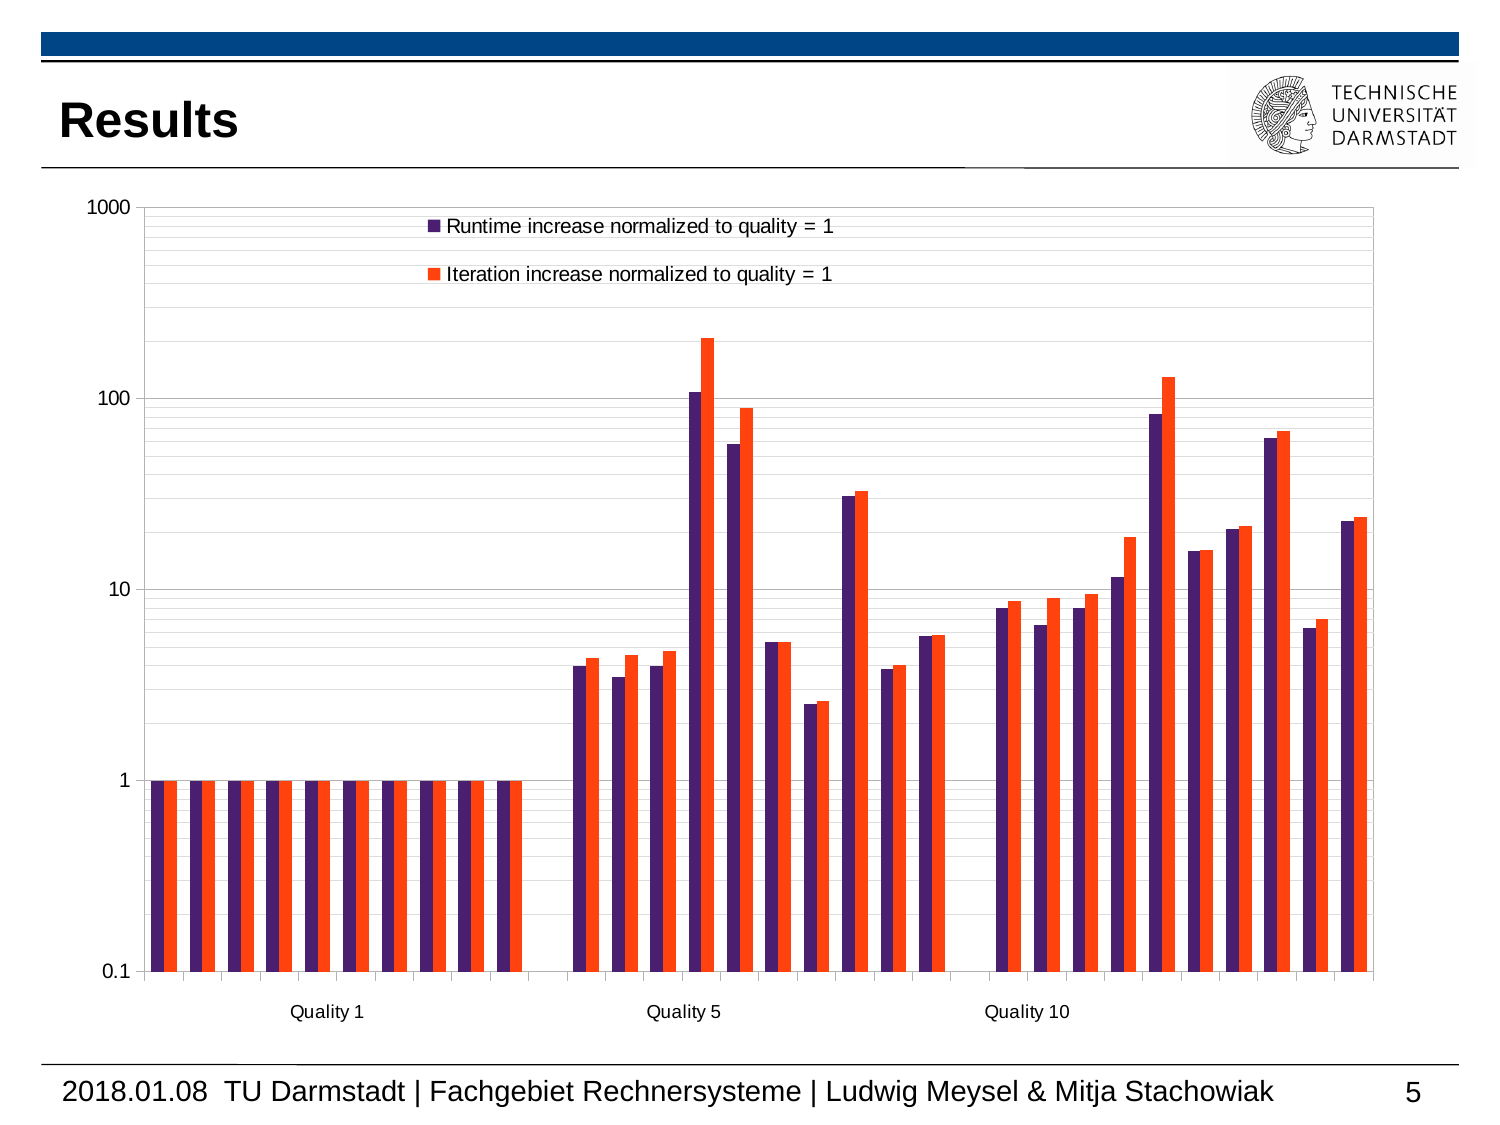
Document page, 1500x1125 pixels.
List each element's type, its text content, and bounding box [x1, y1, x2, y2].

picture [1228, 62, 1477, 168]
chart [0, 173, 1402, 1052]
title Results [58, 80, 1187, 154]
